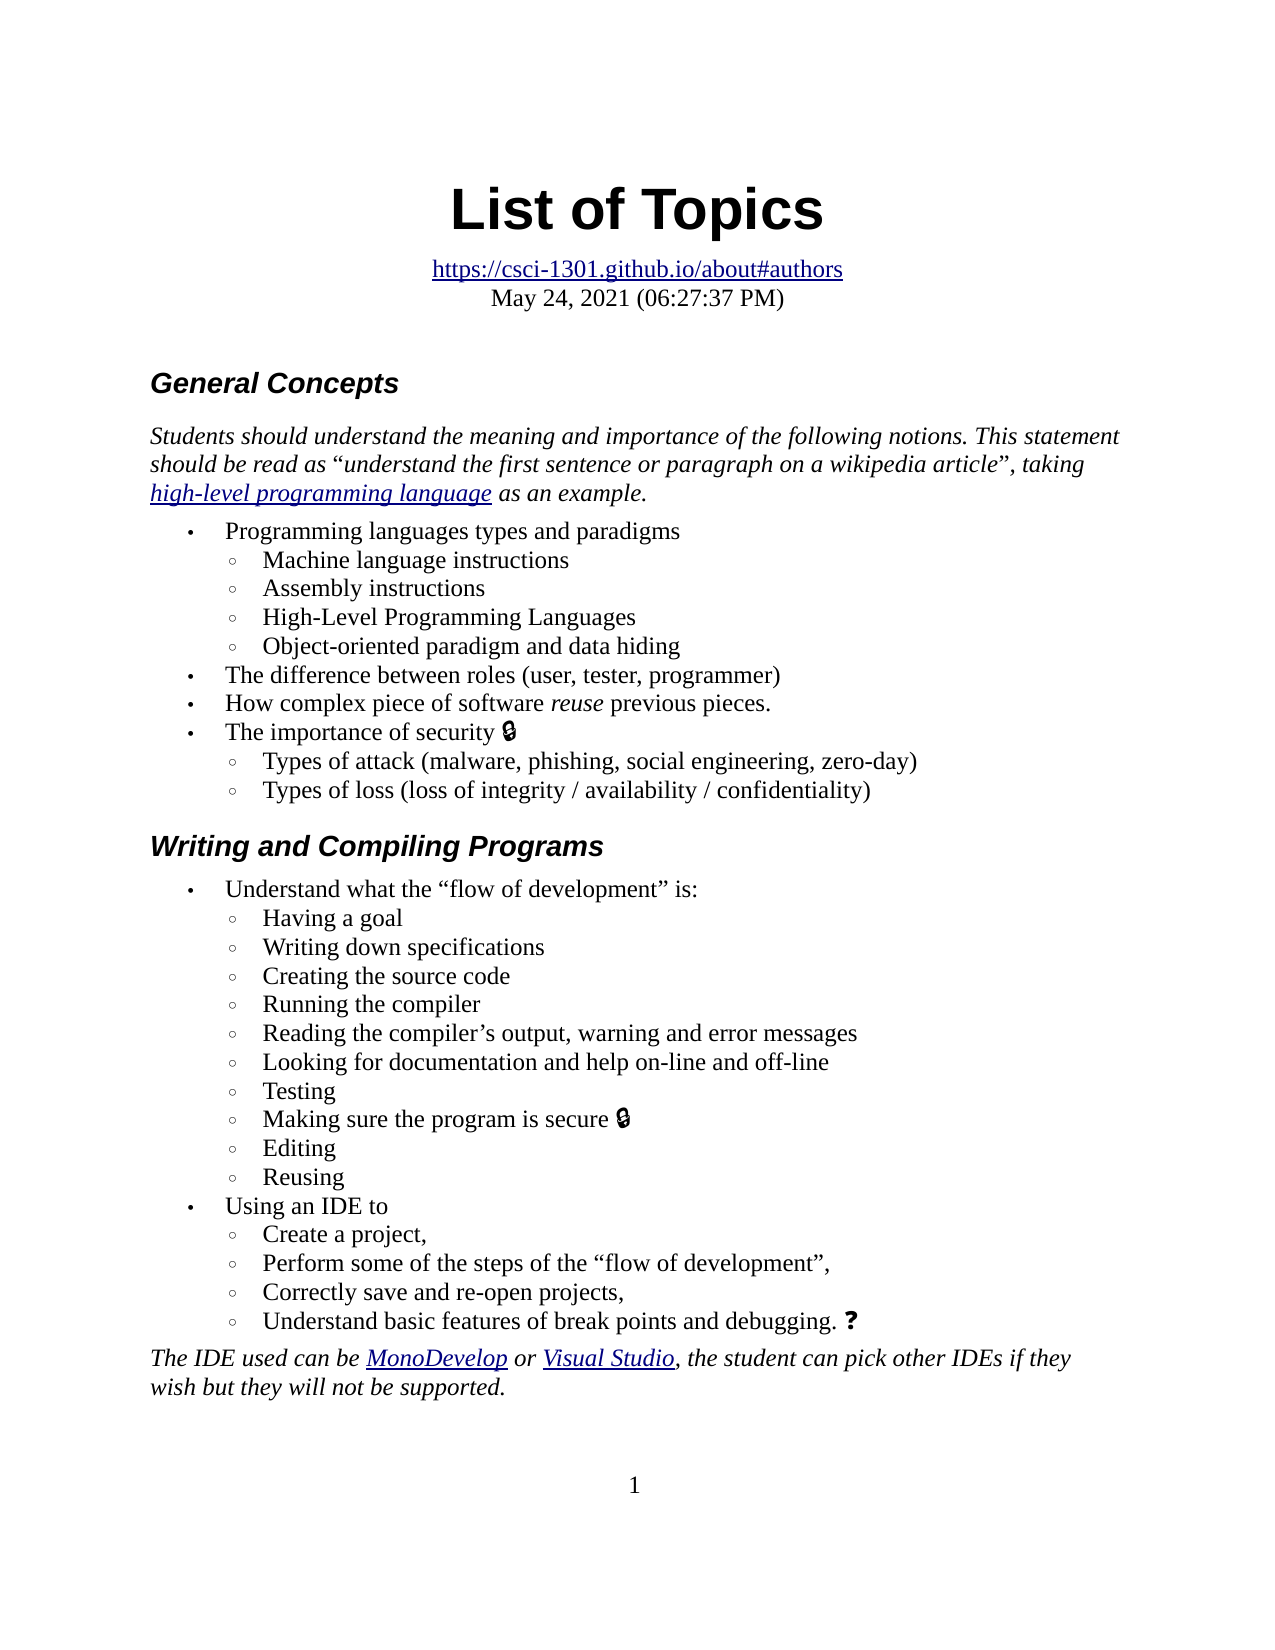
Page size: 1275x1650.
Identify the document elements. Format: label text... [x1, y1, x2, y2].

list Types of attack (malware, phishing, social engineering, zero-day) [225, 746, 1125, 775]
list Looking for documentation and help on-line and off-line [225, 1047, 1125, 1076]
list Making sure the program is secure 🔒 [225, 1104, 1125, 1133]
list Creating the source code [225, 961, 1125, 989]
list The importance of security 🔒 [187, 717, 1125, 746]
list Understand what the “flow of development” is: [187, 874, 1125, 903]
text May 24, 2021 (06:27:37 PM) [150, 283, 1125, 312]
list Object-oriented paradigm and data hiding [225, 631, 1125, 660]
list Machine language instructions [225, 545, 1125, 573]
list Create a project, [225, 1219, 1125, 1248]
list How complex piece of software reuse previous pieces. [187, 688, 1125, 717]
list Programming languages types and paradigms [187, 516, 1125, 545]
list Testing [225, 1076, 1125, 1104]
list Correctly save and re-open projects, [225, 1277, 1125, 1306]
text The IDE used can be MonoDevelop or Visual Studio, the student can pick other IDEs if they wish but they will not be supported. [150, 1343, 1125, 1401]
list Perform some of the steps of the “flow of development”, [225, 1248, 1125, 1277]
list High-Level Programming Languages [225, 602, 1125, 631]
list Assembly instructions [225, 573, 1125, 602]
list The difference between roles (user, tester, programmer) [187, 660, 1125, 688]
text https://csci-1301.github.io/about#authors [150, 254, 1125, 283]
subtitle General Concepts [150, 366, 1125, 399]
list Reading the compiler’s output, warning and error messages [225, 1018, 1125, 1047]
list Reusing [225, 1162, 1125, 1191]
list Writing down specifications [225, 932, 1125, 961]
list Editing [225, 1133, 1125, 1162]
subtitle Writing and Compiling Programs [150, 828, 1125, 862]
list Types of loss (loss of integrity / availability / confidentiality) [225, 775, 1125, 803]
list Understand basic features of break points and debugging. ❓ [225, 1306, 1125, 1334]
list Using an IDE to [187, 1191, 1125, 1219]
title List of Topics [150, 175, 1125, 242]
text Students should understand the meaning and importance of the following notions. This statement should be read as “understand the first sentence or paragraph on a wikipedia article”, taking high-level programming language as an example. [150, 421, 1125, 507]
list Having a goal [225, 903, 1125, 932]
list Running the compiler [225, 989, 1125, 1018]
